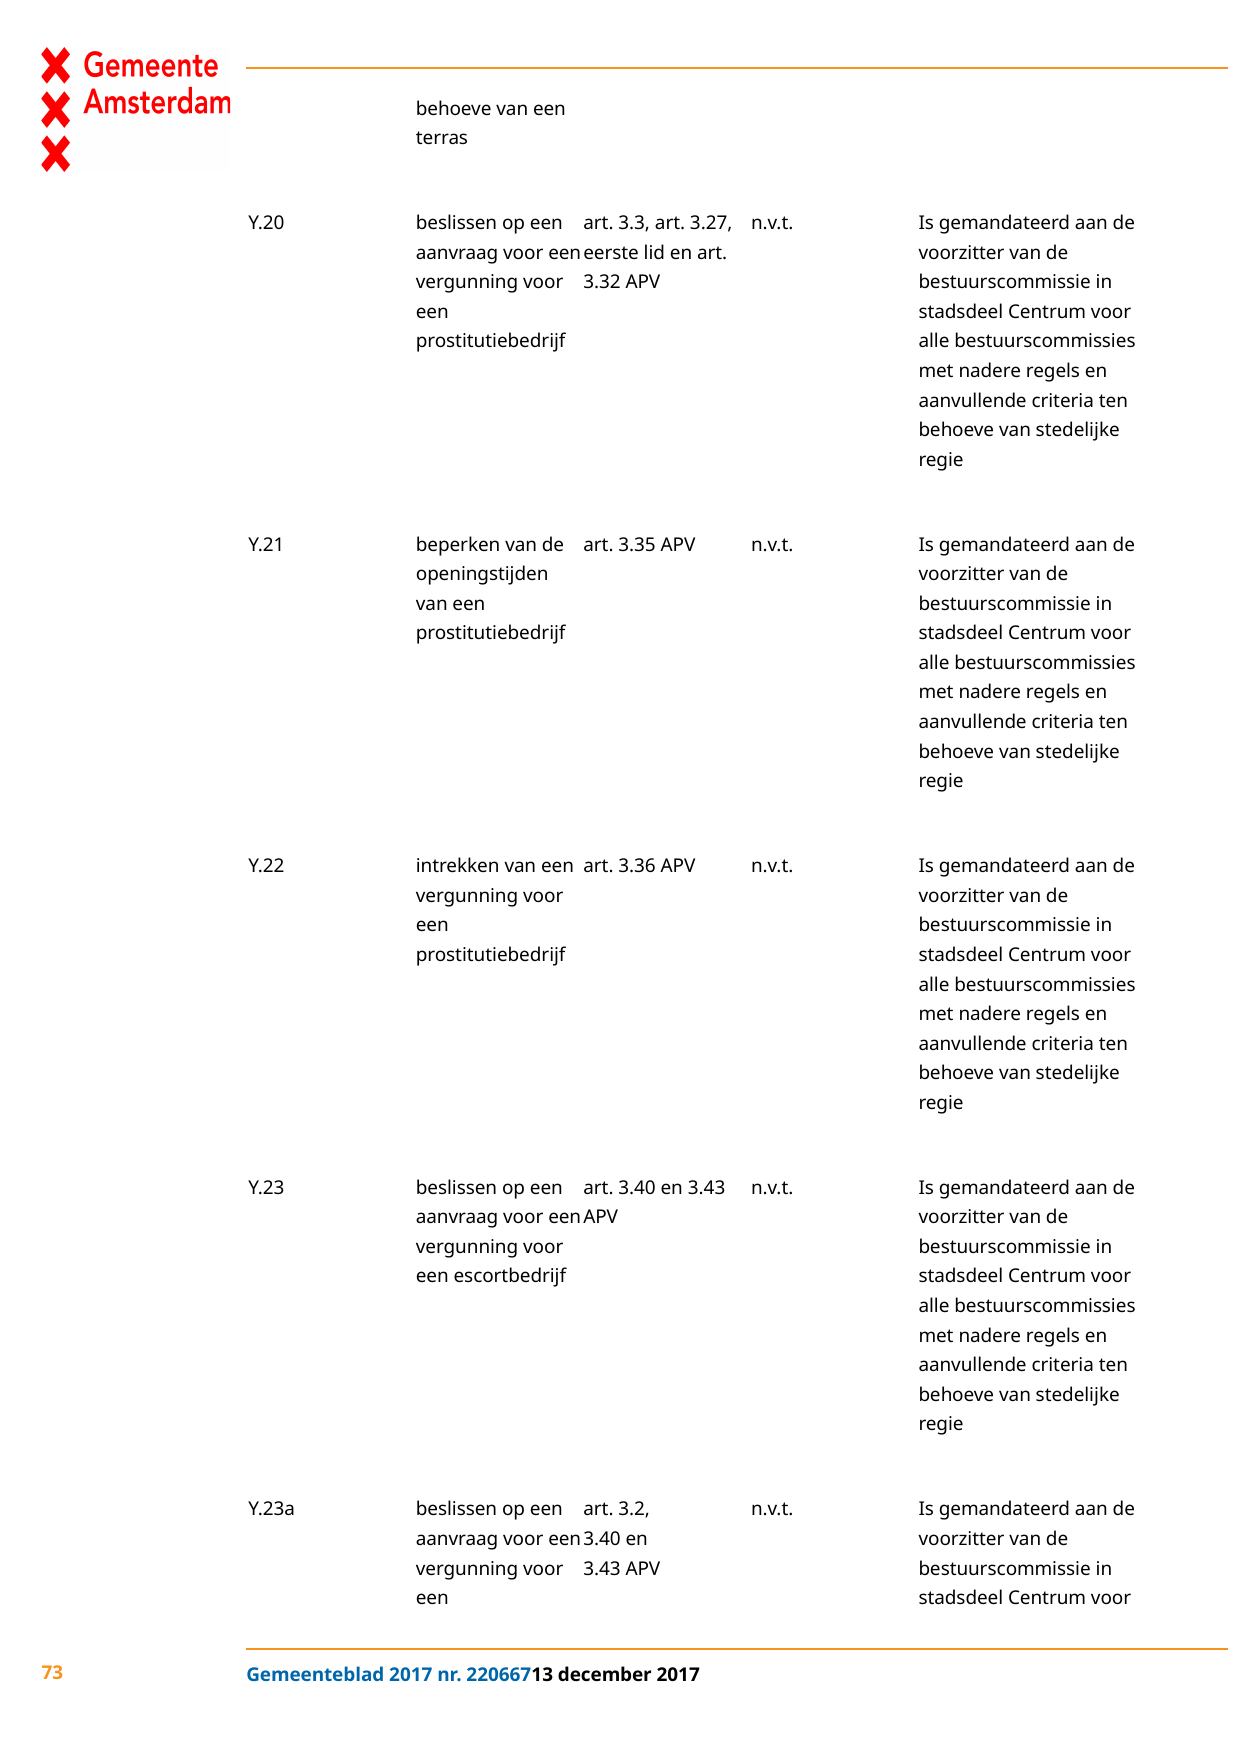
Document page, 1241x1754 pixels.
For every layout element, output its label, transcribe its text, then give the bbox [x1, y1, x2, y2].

table_cell art. 3.3, art. 3.27, eerste lid en art. 3.32 APV [583, 180, 751, 501]
table_cell beslissen op een aanvraag voor een vergunning voor een escortbedrijf [416, 1144, 583, 1466]
table_cell Is gemandateerd aan de voorzitter van de bestuurscommissie in stadsdeel Centrum voor alle bestuurscommissies met nadere regels en aanvullende criteria ten behoeve van stedelijke regie [918, 823, 1152, 1144]
table_cell beslissen op een aanvraag voor een vergunning voor een [416, 1466, 583, 1610]
table_cell [918, 95, 1152, 180]
table_cell intrekken van een vergunning voor een prostitutiebedrijf [416, 823, 583, 1144]
table_cell n.v.t. [751, 180, 918, 501]
table_cell n.v.t. [751, 823, 918, 1144]
table_cell Is gemandateerd aan de voorzitter van de bestuurscommissie in stadsdeel Centrum voor alle bestuurscommissies met nadere regels en aanvullende criteria ten behoeve van stedelijke regie [918, 1144, 1152, 1466]
table_cell art. 3.40 en 3.43 APV [583, 1144, 751, 1466]
table_cell Is gemandateerd aan de voorzitter van de bestuurscommissie in stadsdeel Centrum voor [918, 1466, 1152, 1610]
table_cell [248, 95, 416, 180]
table_cell [583, 95, 751, 180]
table_cell beslissen op een aanvraag voor een vergunning voor een prostitutiebedrijf [416, 180, 583, 501]
table_cell n.v.t. [751, 501, 918, 823]
table_cell Is gemandateerd aan de voorzitter van de bestuurscommissie in stadsdeel Centrum voor alle bestuurscommissies met nadere regels en aanvullende criteria ten behoeve van stedelijke regie [918, 501, 1152, 823]
table_cell Is gemandateerd aan de voorzitter van de bestuurscommissie in stadsdeel Centrum voor alle bestuurscommissies met nadere regels en aanvullende criteria ten behoeve van stedelijke regie [918, 180, 1152, 501]
picture [41, 47, 231, 172]
table_cell Y.23a [248, 1466, 416, 1610]
table_cell n.v.t. [751, 1466, 918, 1610]
table_cell n.v.t. [751, 1144, 918, 1466]
table_cell behoeve van een terras [416, 95, 583, 180]
table_cell [751, 95, 918, 180]
table_cell Y.23 [248, 1144, 416, 1466]
table_cell art. 3.36 APV [583, 823, 751, 1144]
table_cell Y.20 [248, 180, 416, 501]
table_cell Y.21 [248, 501, 416, 823]
table_cell Y.22 [248, 823, 416, 1144]
table_cell beperken van de openingstijden van een prostitutiebedrijf [416, 501, 583, 823]
table_cell art. 3.35 APV [583, 501, 751, 823]
table_cell art. 3.2, 3.40 en 3.43 APV [583, 1466, 751, 1610]
